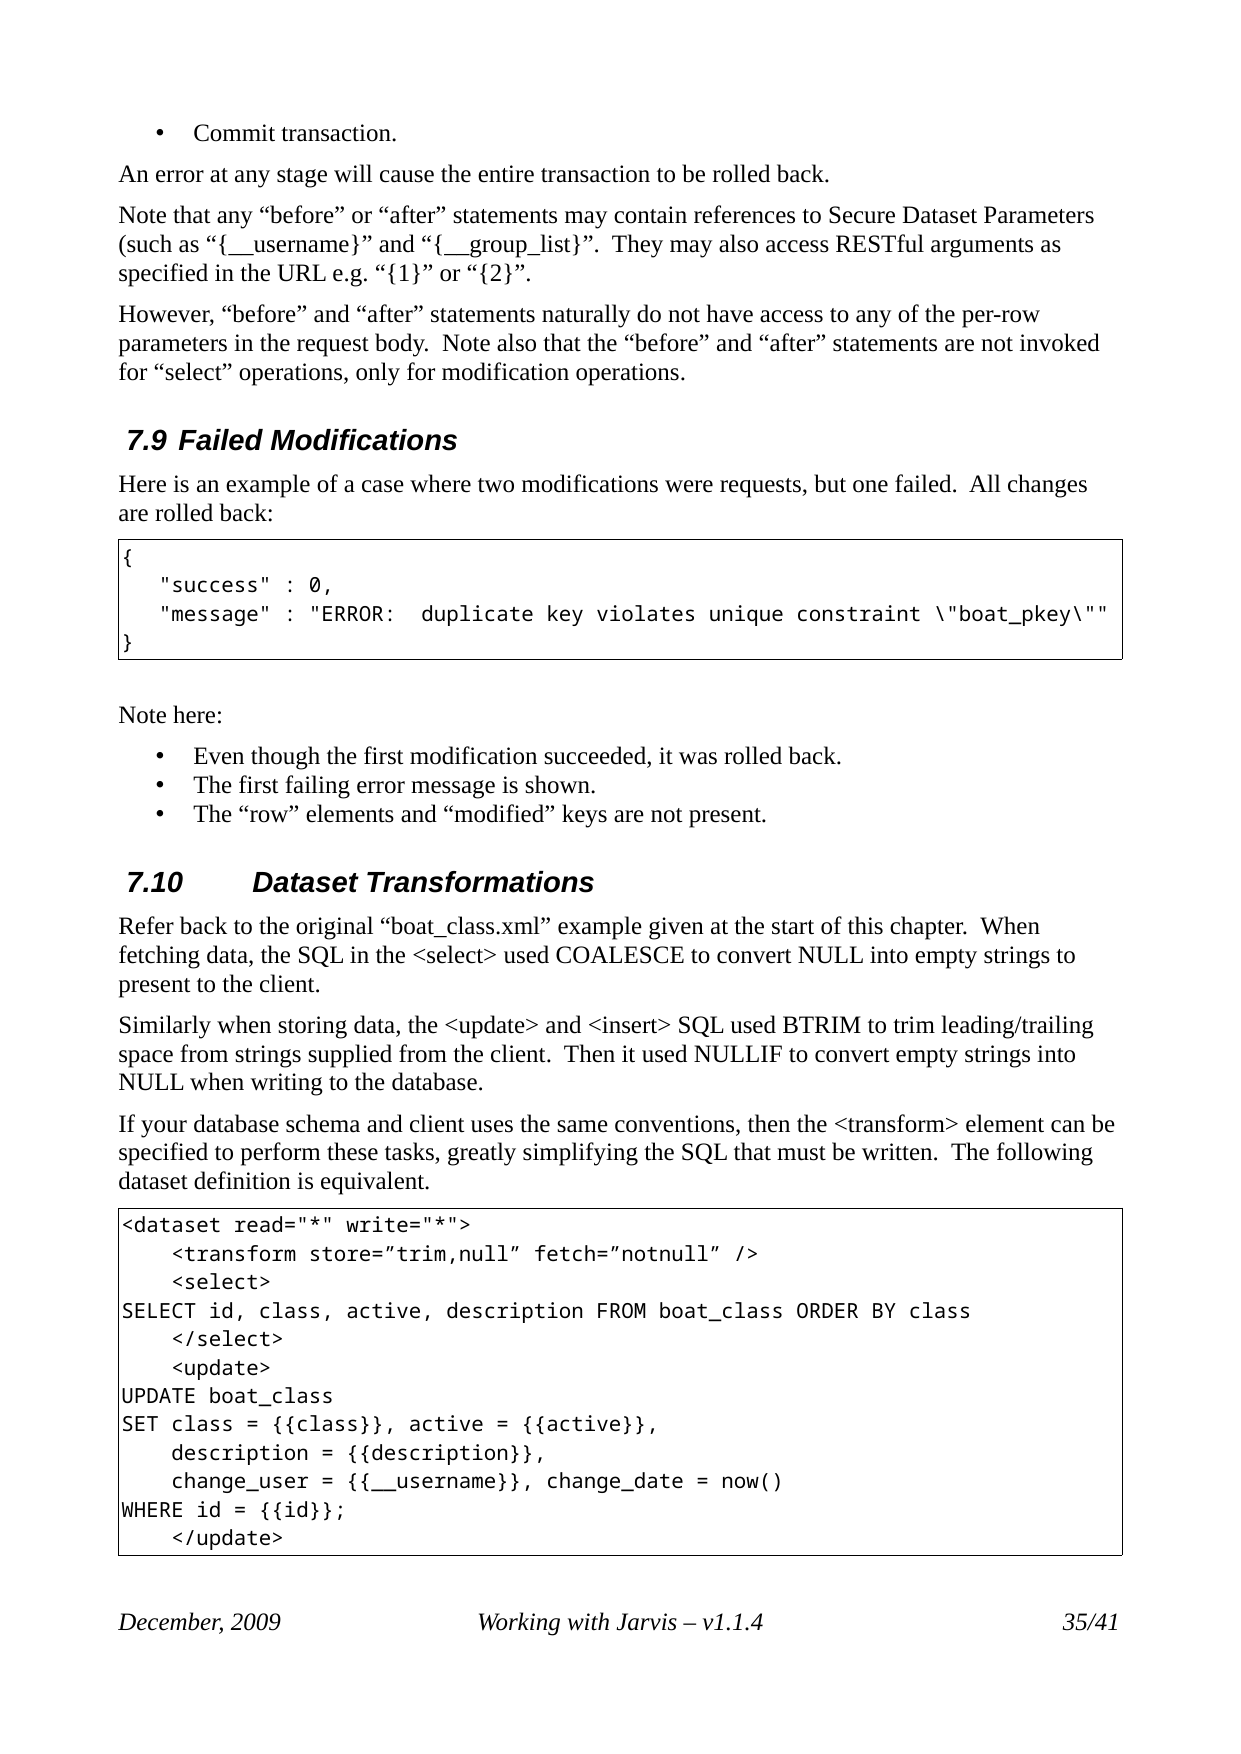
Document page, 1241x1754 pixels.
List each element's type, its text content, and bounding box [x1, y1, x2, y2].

subtitle Failed Modifications [118, 423, 1122, 457]
text Note that any “before” or “after” statements may contain references to Secure Dataset Parameters (such as “{__username}” and “{__group_list}”. They may also access RESTful arguments as specified in the URL e.g. “{1}” or “{2}”. [118, 201, 1122, 287]
text "success" : 0, [119, 568, 1122, 596]
text </update> [119, 1520, 1122, 1555]
text <transform store=”trim,null” fetch=”notnull” /> [119, 1236, 1122, 1264]
text Refer back to the original “boat_class.xml” example given at the start of this chapter. When fetching data, the SQL in the <select> used COALESCE to convert NULL into empty strings to present to the client. [118, 911, 1122, 997]
text </select> [119, 1321, 1122, 1350]
text Note here: [118, 700, 1122, 729]
text } [119, 624, 1122, 659]
text Here is an example of a case where two modifications were requests, but one failed. All changes are rolled back: [118, 469, 1122, 527]
text <update> [119, 1350, 1122, 1378]
list Even though the first modification succeeded, it was rolled back. [156, 741, 1122, 770]
text "message" : "ERROR: duplicate key violates unique constraint \"boat_pkey\"" [119, 596, 1122, 624]
list The first failing error message is shown. [156, 770, 1122, 799]
text Similarly when storing data, the <update> and <insert> SQL used BTRIM to trim leading/trailing space from strings supplied from the client. Then it used NULLIF to convert empty strings into NULL when writing to the database. [118, 1010, 1122, 1096]
text change_user = {{__username}}, change_date = now() [119, 1463, 1122, 1492]
text <select> [119, 1264, 1122, 1293]
text SET class = {{class}}, active = {{active}}, [119, 1407, 1122, 1435]
text <dataset read="*" write="*"> [119, 1209, 1122, 1236]
text description = {{description}}, [119, 1435, 1122, 1463]
text However, “before” and “after” statements naturally do not have access to any of the per-row parameters in the request body. Note also that the “before” and “after” statements are not invoked for “select” operations, only for modification operations. [118, 299, 1122, 386]
text If your database schema and client uses the same conventions, then the <transform> element can be specified to perform these tasks, greatly simplifying the SQL that must be written. The following dataset definition is equivalent. [118, 1109, 1122, 1195]
text WHERE id = {{id}}; [119, 1492, 1122, 1520]
text { [119, 540, 1122, 568]
list Commit transaction. [156, 118, 1122, 147]
text An error at any stage will cause the entire transaction to be rolled back. [118, 159, 1122, 188]
list The “row” elements and “modified” keys are not present. [156, 799, 1122, 828]
subtitle Dataset Transformations [118, 865, 1122, 899]
text UPDATE boat_class [119, 1378, 1122, 1407]
text SELECT id, class, active, description FROM boat_class ORDER BY class [119, 1293, 1122, 1321]
